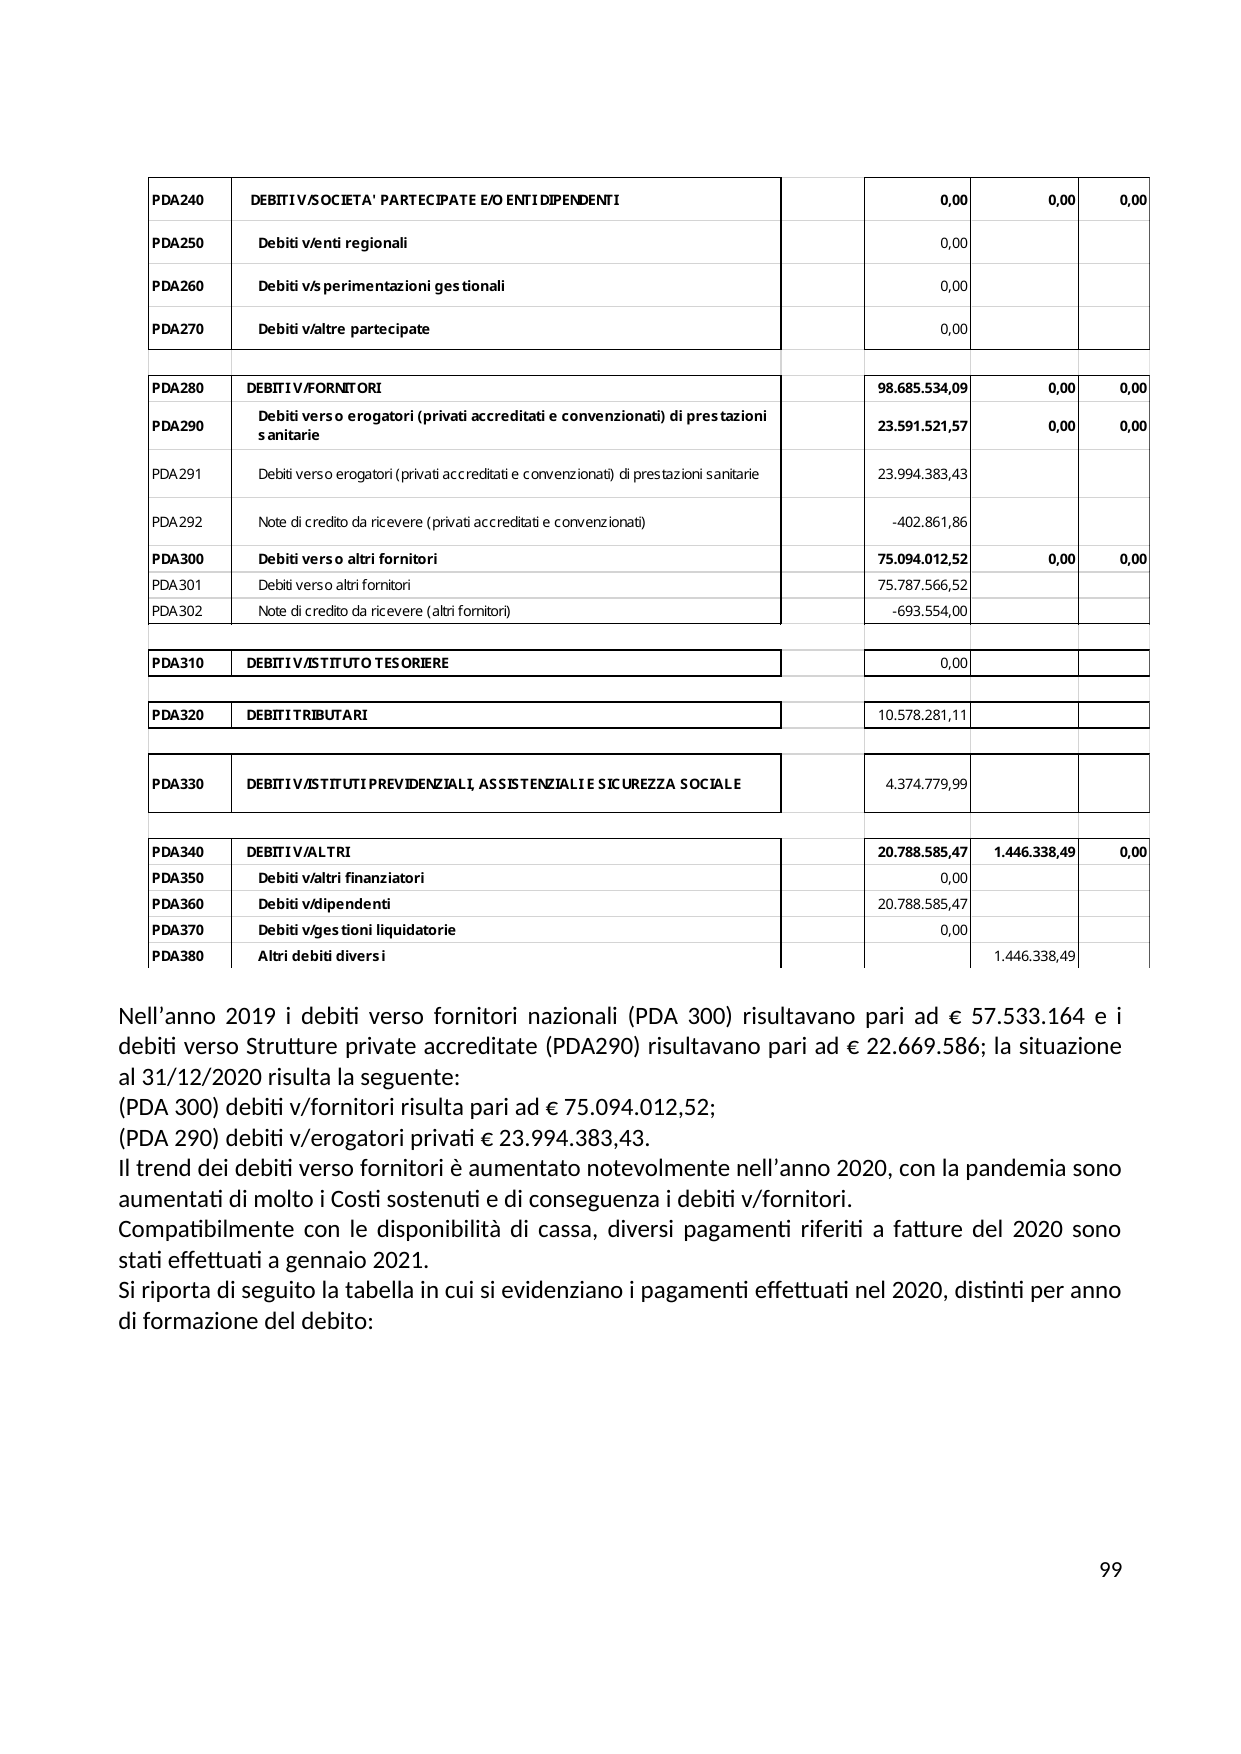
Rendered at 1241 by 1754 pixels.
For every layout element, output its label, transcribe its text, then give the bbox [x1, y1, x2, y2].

text Si riporta di seguito la tabella in cui si evidenziano i pagamenti effettuati nel 2020, distinti per anno di formazione del debito: [118, 1274, 1122, 1336]
text (PDA 290) debiti v/erogatori privati € 23.994.383,43. [118, 1122, 1122, 1152]
text Il trend dei debiti verso fornitori è aumentato notevolmente nell’anno 2020, con la pandemia sono aumentati di molto i Costi sostenuti e di conseguenza i debiti v/fornitori. [118, 1152, 1122, 1213]
text Compatibilmente con le disponibilità di cassa, diversi pagamenti riferiti a fatture del 2020 sono stati effettuati a gennaio 2021. [118, 1213, 1122, 1274]
text (PDA 300) debiti v/fornitori risulta pari ad € 75.094.012,52; [118, 1091, 1122, 1122]
text Nell’anno 2019 i debiti verso fornitori nazionali (PDA 300) risultavano pari ad € 57.533.164 e i debiti verso Strutture private accreditate (PDA290) risultavano pari ad € 22.669.586; la situazione al 31/12/2020 risulta la seguente: [118, 1000, 1122, 1091]
